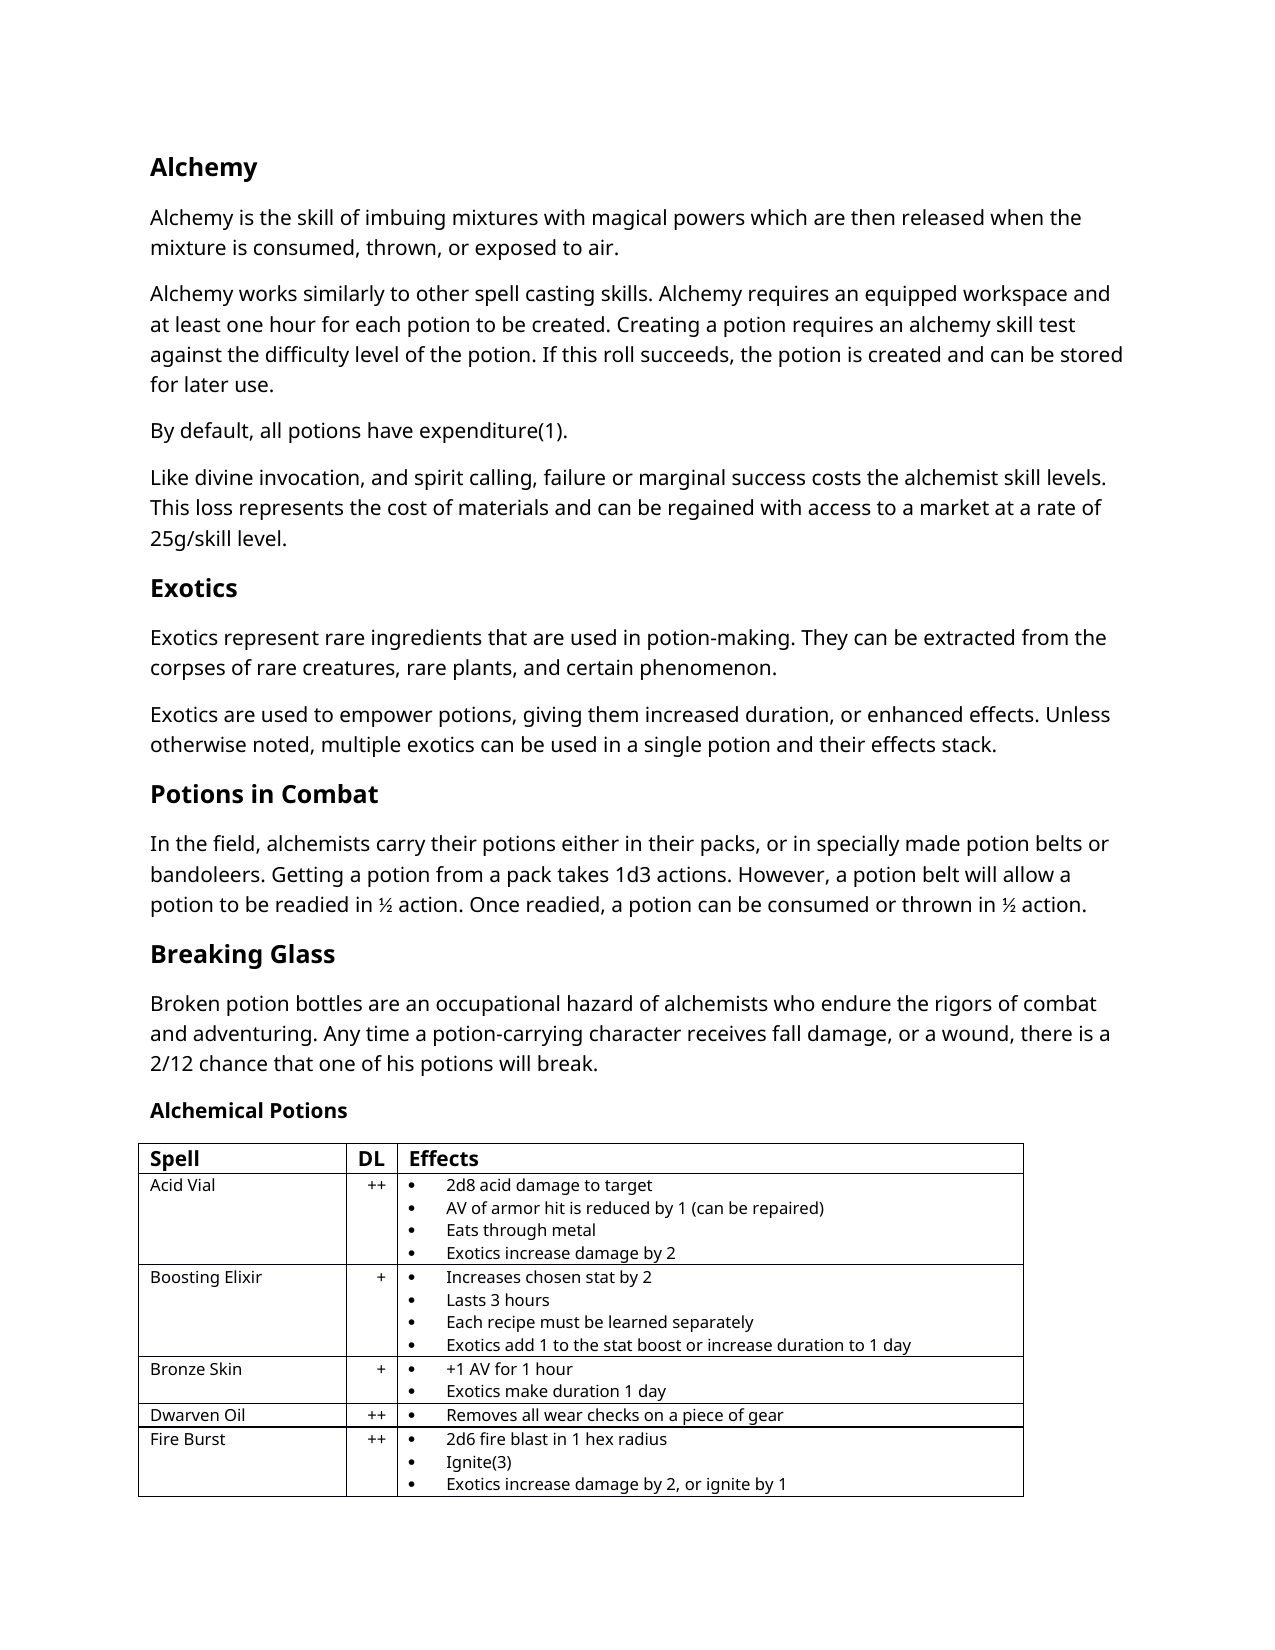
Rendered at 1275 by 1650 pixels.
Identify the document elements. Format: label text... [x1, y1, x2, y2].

table_cell Acid Vial [139, 1174, 346, 1264]
table_header DL [347, 1144, 397, 1172]
table_cell 2d8 acid damage to target AV of armor hit is reduced by 1 (can be repaired) Eats through metal Exotics increase damage by 2 [398, 1174, 1023, 1264]
table_cell 2d6 fire blast in 1 hex radius Ignite(3) Exotics increase damage by 2, or ignite by 1 [398, 1428, 1023, 1496]
text Alchemy works similarly to other spell casting skills. Alchemy requires an equipped workspace and at least one hour for each potion to be created. Creating a potion requires an alchemy skill test against the difficulty level of the potion. If this roll succeeds, the potion is created and can be stored for later use. [150, 279, 1125, 398]
text Potions in Combat [150, 777, 1125, 811]
table_cell Removes all wear checks on a piece of gear [398, 1404, 1023, 1426]
table_cell ++ [347, 1174, 397, 1264]
text Exotics represent rare ingredients that are used in potion-making. They can be extracted from the corpses of rare creatures, rare plants, and certain phenomenon. [150, 623, 1125, 682]
table_cell +1 AV for 1 hour Exotics make duration 1 day [398, 1357, 1023, 1403]
text Alchemy [150, 150, 1125, 184]
text Like divine invocation, and spirit calling, failure or marginal success costs the alchemist skill levels. This loss represents the cost of materials and can be regained with access to a market at a rate of 25g/skill level. [150, 463, 1125, 552]
table_cell ++ [347, 1404, 397, 1426]
table_cell Fire Burst [139, 1428, 346, 1496]
text By default, all potions have expenditure(1). [150, 417, 1125, 445]
table_cell ++ [347, 1428, 397, 1496]
text Exotics [150, 570, 1125, 604]
table_cell Bronze Skin [139, 1357, 346, 1403]
text Alchemy is the skill of imbuing mixtures with magical powers which are then released when the mixture is consumed, thrown, or exposed to air. [150, 203, 1125, 261]
table_cell Dwarven Oil [139, 1404, 346, 1426]
text Breaking Glass [150, 937, 1125, 971]
text Exotics are used to empower potions, giving them increased duration, or enhanced effects. Unless otherwise noted, multiple exotics can be used in a single potion and their effects stack. [150, 700, 1125, 758]
table_cell + [347, 1265, 397, 1356]
table_header Spell [139, 1144, 346, 1172]
table_cell + [347, 1357, 397, 1403]
text Alchemical Potions [150, 1096, 1125, 1125]
table_cell Increases chosen stat by 2 Lasts 3 hours Each recipe must be learned separately Exotics add 1 to the stat boost or increase duration to 1 day [398, 1265, 1023, 1356]
table_header Effects [398, 1144, 1023, 1172]
table_cell Boosting Elixir [139, 1265, 346, 1356]
text Broken potion bottles are an occupational hazard of alchemists who endure the rigors of combat and adventuring. Any time a potion-carrying character receives fall damage, or a wound, there is a 2/12 chance that one of his potions will break. [150, 989, 1125, 1078]
text In the field, alchemists carry their potions either in their packs, or in specially made potion belts or bandoleers. Getting a potion from a pack takes 1d3 actions. However, a potion belt will allow a potion to be readied in ½ action. Once readied, a potion can be consumed or thrown in ½ action. [150, 829, 1125, 918]
